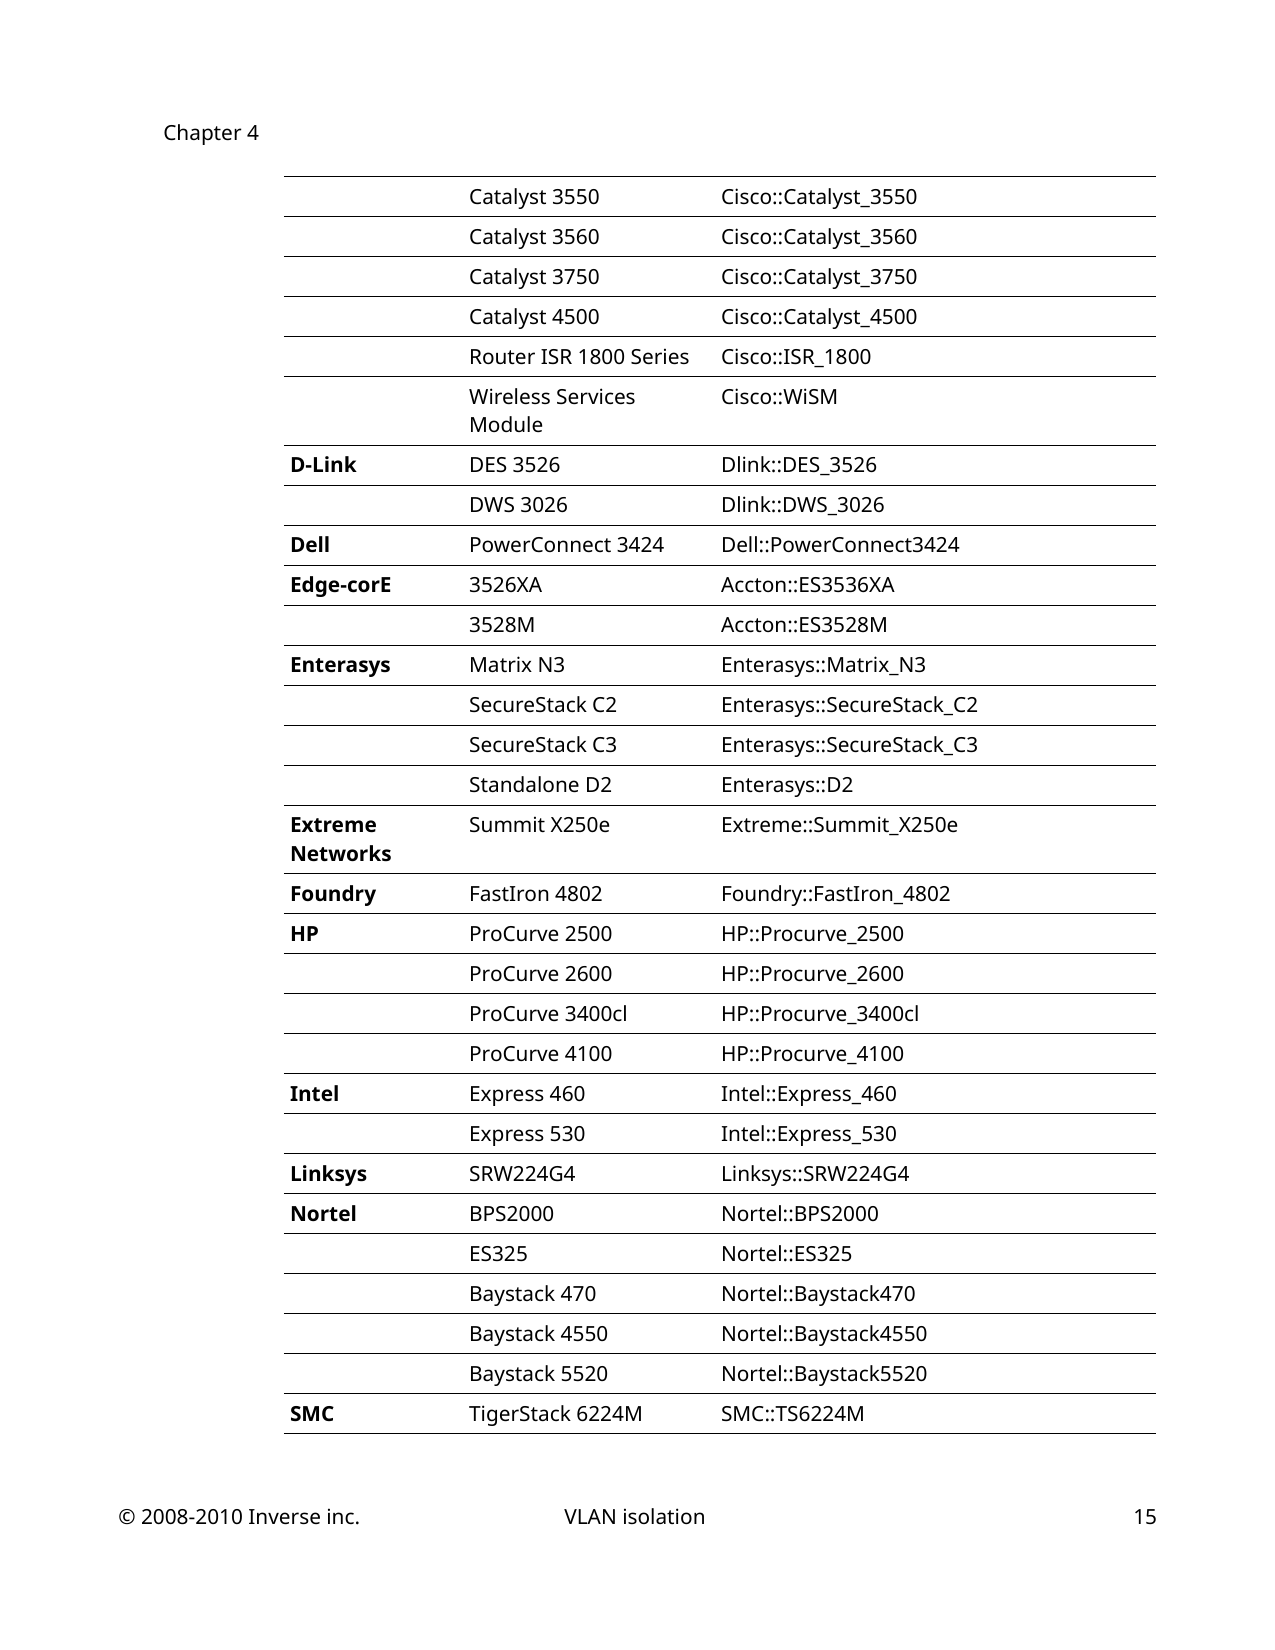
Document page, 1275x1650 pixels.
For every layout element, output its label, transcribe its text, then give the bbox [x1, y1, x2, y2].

table_cell Cisco::Catalyst_3560 [715, 217, 1156, 256]
table_cell Intel [284, 1074, 463, 1113]
table_cell Nortel::ES325 [715, 1234, 1156, 1273]
table_cell [284, 994, 463, 1033]
table_cell [284, 606, 463, 644]
table_cell ProCurve 3400cl [463, 994, 715, 1033]
table_cell Cisco::Catalyst_3550 [715, 177, 1156, 216]
table_cell Nortel::Baystack5520 [715, 1354, 1156, 1393]
table_cell [284, 337, 463, 376]
table_cell ProCurve 2500 [463, 914, 715, 953]
table_cell Enterasys [284, 646, 463, 684]
table_cell DES 3526 [463, 446, 715, 484]
table_cell SMC [284, 1394, 463, 1433]
table_cell Dell [284, 526, 463, 564]
table_cell Catalyst 3560 [463, 217, 715, 256]
table_cell Enterasys::D2 [715, 766, 1156, 804]
table_cell HP [284, 914, 463, 953]
table_cell Intel::Express_460 [715, 1074, 1156, 1113]
table_cell Nortel::Baystack4550 [715, 1314, 1156, 1353]
table_cell Intel::Express_530 [715, 1114, 1156, 1153]
table_cell SecureStack C3 [463, 726, 715, 764]
table_cell Linksys [284, 1154, 463, 1193]
table_cell [284, 486, 463, 524]
table_cell Linksys::SRW224G4 [715, 1154, 1156, 1193]
table_cell Nortel::Baystack470 [715, 1274, 1156, 1313]
table_cell HP::Procurve_3400cl [715, 994, 1156, 1033]
table_cell Express 530 [463, 1114, 715, 1153]
table_cell Express 460 [463, 1074, 715, 1113]
table_cell Catalyst 4500 [463, 297, 715, 336]
table_cell [284, 766, 463, 804]
table_cell Nortel::BPS2000 [715, 1194, 1156, 1233]
table_cell [284, 1354, 463, 1393]
table_cell HP::Procurve_2500 [715, 914, 1156, 953]
table_cell FastIron 4802 [463, 874, 715, 913]
table_cell [284, 257, 463, 296]
table_cell [284, 297, 463, 336]
table_cell Dlink::DES_3526 [715, 446, 1156, 484]
table_cell [284, 1034, 463, 1073]
table_cell Dell::PowerConnect3424 [715, 526, 1156, 564]
table_cell Enterasys::SecureStack_C2 [715, 686, 1156, 724]
table_cell HP::Procurve_4100 [715, 1034, 1156, 1073]
table_cell Catalyst 3550 [463, 177, 715, 216]
table_cell Baystack 470 [463, 1274, 715, 1313]
table_cell TigerStack 6224M [463, 1394, 715, 1433]
table_cell 3526XA [463, 566, 715, 604]
table_cell Extreme Networks [284, 806, 463, 873]
table_cell [284, 1114, 463, 1153]
table_cell Standalone D2 [463, 766, 715, 804]
table_cell Enterasys::Matrix_N3 [715, 646, 1156, 684]
table_cell Cisco::ISR_1800 [715, 337, 1156, 376]
table_cell ProCurve 4100 [463, 1034, 715, 1073]
table_cell Extreme::Summit_X250e [715, 806, 1156, 873]
table_cell [284, 1234, 463, 1273]
table_cell [284, 726, 463, 764]
table_cell Cisco::Catalyst_4500 [715, 297, 1156, 336]
table_cell ProCurve 2600 [463, 954, 715, 993]
table_cell [284, 217, 463, 256]
table_cell SMC::TS6224M [715, 1394, 1156, 1433]
table_cell Cisco::Catalyst_3750 [715, 257, 1156, 296]
table_cell [284, 1274, 463, 1313]
table_cell [284, 954, 463, 993]
table_cell Foundry::FastIron_4802 [715, 874, 1156, 913]
table_cell Edge-corE [284, 566, 463, 604]
table_cell Enterasys::SecureStack_C3 [715, 726, 1156, 764]
table_cell Matrix N3 [463, 646, 715, 684]
table_cell [284, 1314, 463, 1353]
table_cell [284, 177, 463, 216]
table_cell ES325 [463, 1234, 715, 1273]
table_cell Summit X250e [463, 806, 715, 873]
table_cell SRW224G4 [463, 1154, 715, 1193]
table_cell Router ISR 1800 Series [463, 337, 715, 376]
table_cell PowerConnect 3424 [463, 526, 715, 564]
table_cell Cisco::WiSM [715, 377, 1156, 444]
table_cell Accton::ES3536XA [715, 566, 1156, 604]
table_cell Baystack 4550 [463, 1314, 715, 1353]
table_cell Nortel [284, 1194, 463, 1233]
table_cell Baystack 5520 [463, 1354, 715, 1393]
table_cell Dlink::DWS_3026 [715, 486, 1156, 524]
table_cell HP::Procurve_2600 [715, 954, 1156, 993]
table_cell [284, 686, 463, 724]
table_cell Accton::ES3528M [715, 606, 1156, 644]
table_cell DWS 3026 [463, 486, 715, 524]
table_cell D-Link [284, 446, 463, 484]
table_cell Wireless Services Module [463, 377, 715, 444]
table_cell [284, 377, 463, 444]
table_cell BPS2000 [463, 1194, 715, 1233]
table_cell SecureStack C2 [463, 686, 715, 724]
table_cell Catalyst 3750 [463, 257, 715, 296]
table_cell Foundry [284, 874, 463, 913]
table_cell 3528M [463, 606, 715, 644]
